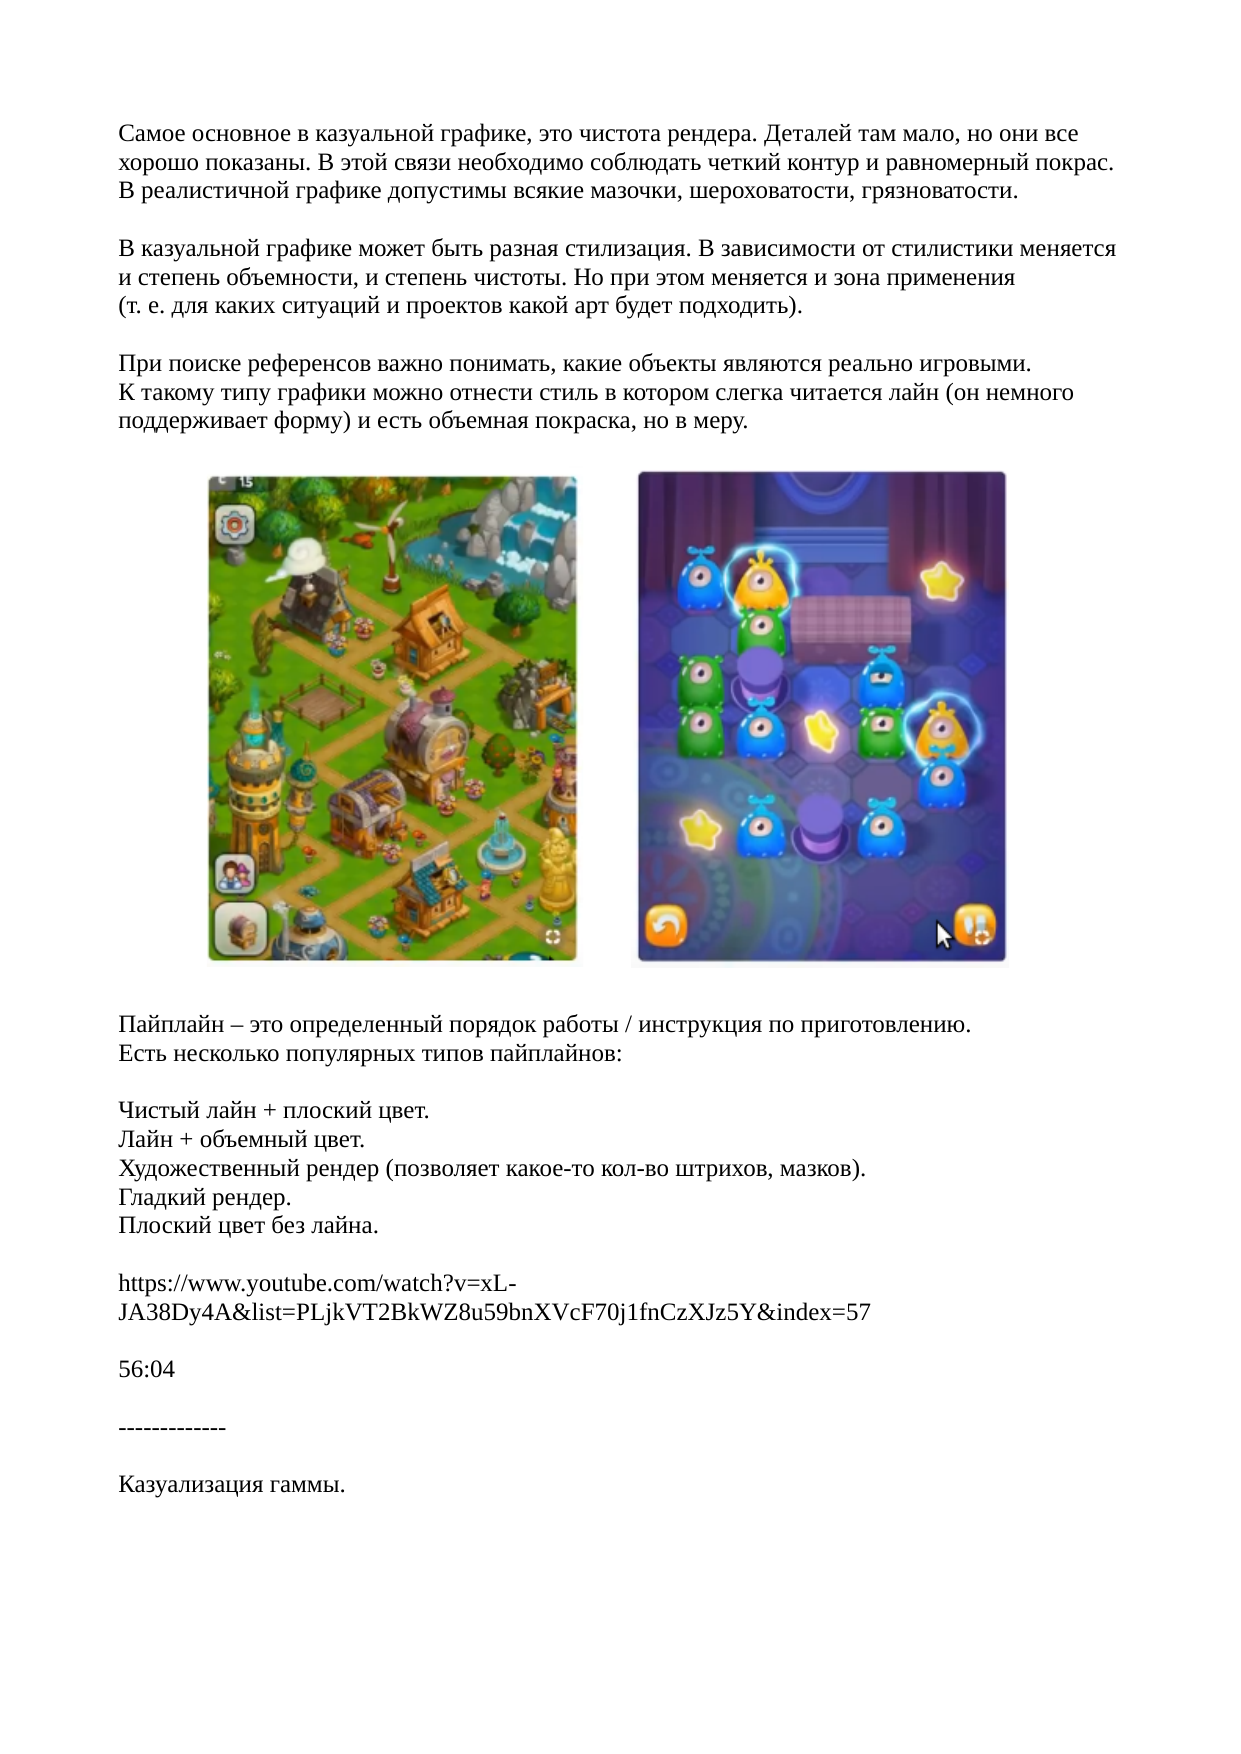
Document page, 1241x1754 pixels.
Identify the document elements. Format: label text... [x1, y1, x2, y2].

text Чистый лайн + плоский цвет. [118, 1096, 1122, 1124]
text Пайплайн – это определенный порядок работы / инструкция по приготовлению. [118, 1009, 1122, 1038]
text Гладкий рендер. [118, 1182, 1122, 1211]
text К такому типу графики можно отнести стиль в котором слегка читается лайн (он немного поддерживает форму) и есть объемная покраска, но в меру. [118, 377, 1122, 434]
text Лайн + объемный цвет. [118, 1124, 1122, 1153]
text Казуализация гаммы. [118, 1469, 1122, 1498]
text https://www.youtube.com/watch?v=xL-JA38Dy4A&list=PLjkVT2BkWZ8u59bnXVcF70j1fnCzXJz5Y&index=57 [118, 1268, 1122, 1326]
text При поиске референсов важно понимать, какие объекты являются реально игровыми. [118, 348, 1122, 377]
text Плоский цвет без лайна. [118, 1211, 1122, 1239]
text Самое основное в казуальной графике, это чистота рендера. Деталей там мало, но они все хорошо показаны. В этой связи необходимо соблюдать четкий контур и равномерный покрас. [118, 118, 1122, 176]
text В казуальной графике может быть разная стилизация. В зависимости от стилистики меняется и степень объемности, и степень чистоты. Но при этом меняется и зона применения [118, 233, 1122, 291]
text ------------- [118, 1412, 1122, 1441]
text 56:04 [118, 1354, 1122, 1383]
text Художественный рендер (позволяет какое-то кол-во штрихов, мазков). [118, 1153, 1122, 1182]
picture [631, 469, 1010, 968]
picture [206, 466, 584, 967]
text Есть несколько популярных типов пайплайнов: [118, 1038, 1122, 1067]
text В реалистичной графике допустимы всякие мазочки, шероховатости, грязноватости. [118, 176, 1122, 204]
text (т. е. для каких ситуаций и проектов какой арт будет подходить). [118, 291, 1122, 319]
